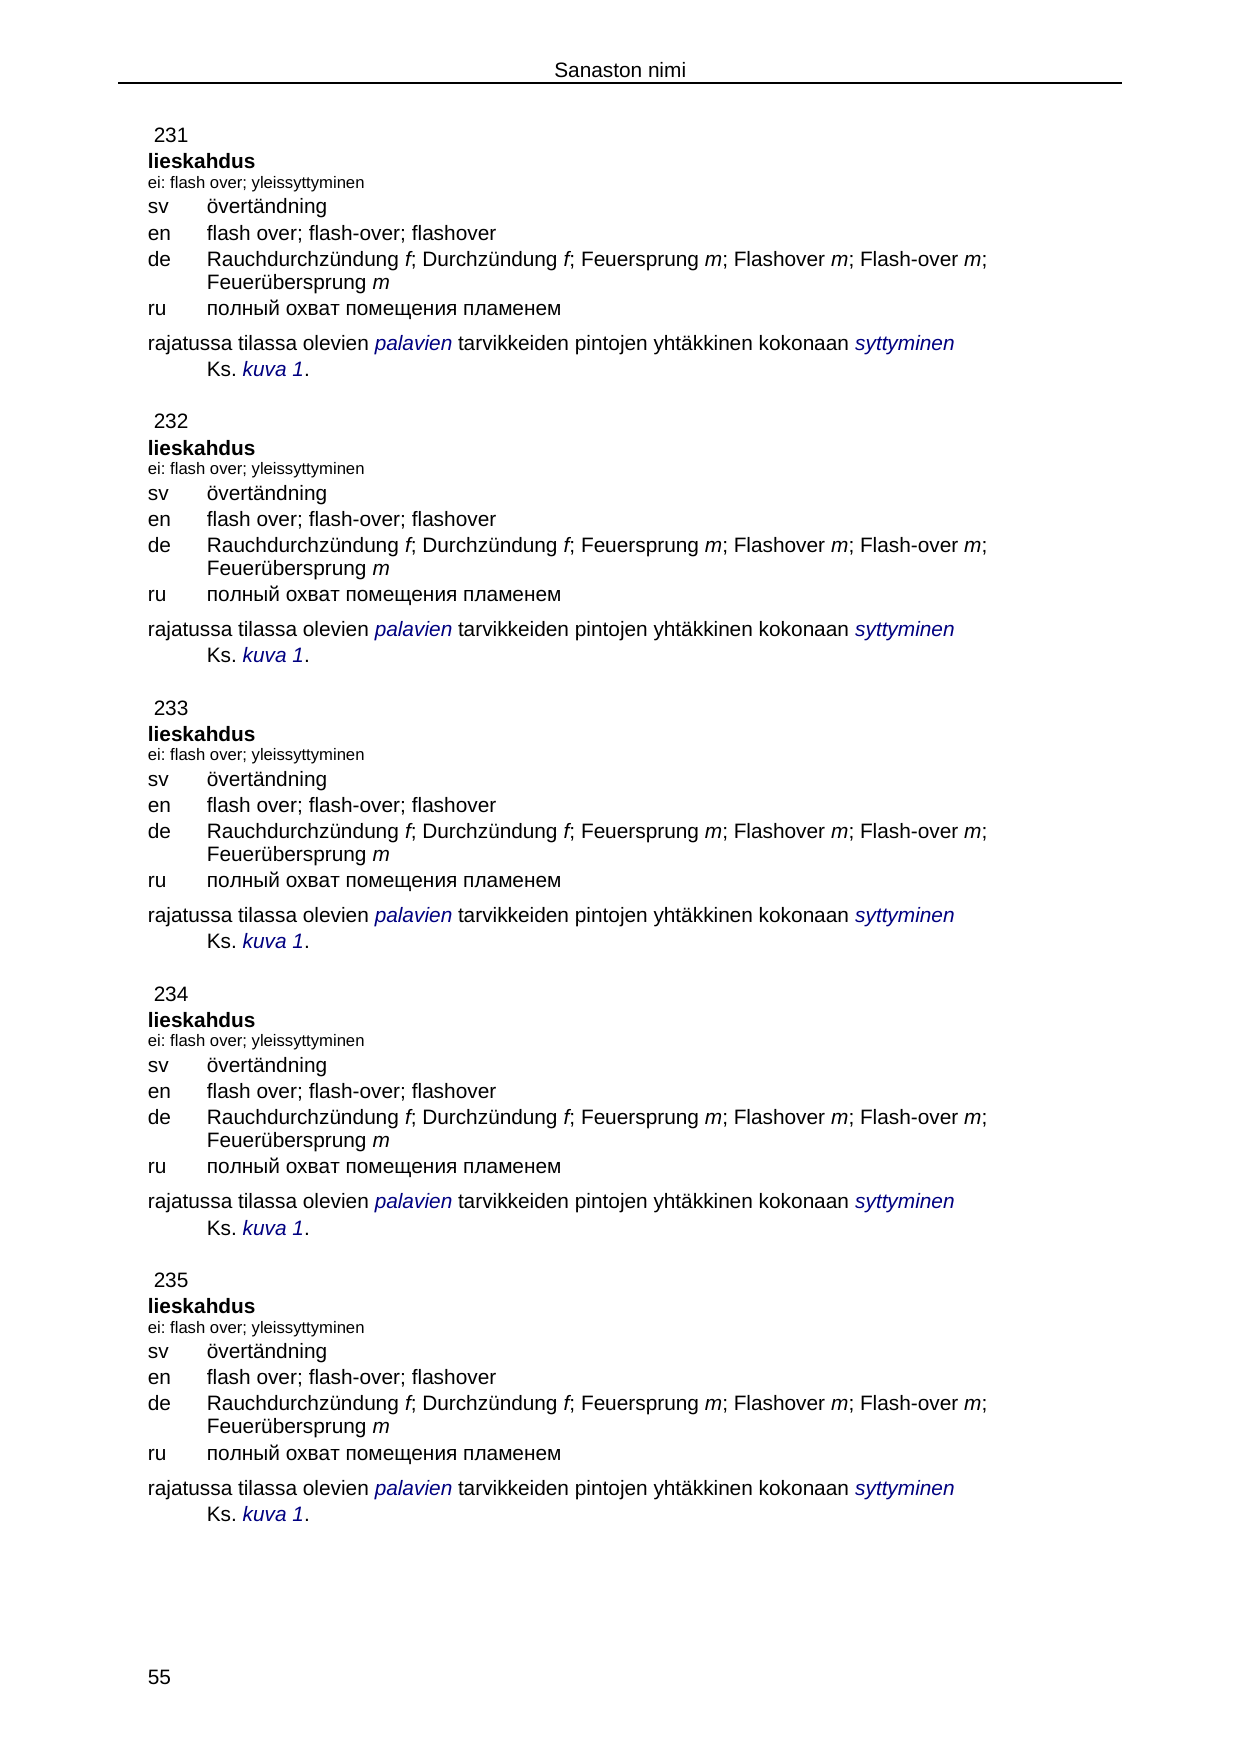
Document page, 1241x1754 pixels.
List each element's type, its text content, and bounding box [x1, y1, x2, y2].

table_header 233 lieskahdus ei: flash over; yleissyttyminen sv övertändning en flash over; flash-over; flashover de Rauchdurchzündung f; Durchzündung f; Feuersprung m; Flashover m; Flash-over m; Feuerübersprung m ru полный охват помещения пламенем rajatussa tilassa olevien palavien tarvikkeiden pintojen yhtäkkinen kokonaan syttyminen Ks. kuva 1. [118, 690, 1122, 953]
table_header 231 lieskahdus ei: flash over; yleissyttyminen sv övertändning en flash over; flash-over; flashover de Rauchdurchzündung f; Durchzündung f; Feuersprung m; Flashover m; Flash-over m; Feuerübersprung m ru полный охват помещения пламенем rajatussa tilassa olevien palavien tarvikkeiden pintojen yhtäkkinen kokonaan syttyminen Ks. kuva 1. [118, 118, 1122, 381]
table_header 232 lieskahdus ei: flash over; yleissyttyminen sv övertändning en flash over; flash-over; flashover de Rauchdurchzündung f; Durchzündung f; Feuersprung m; Flashover m; Flash-over m; Feuerübersprung m ru полный охват помещения пламенем rajatussa tilassa olevien palavien tarvikkeiden pintojen yhtäkkinen kokonaan syttyminen Ks. kuva 1. [118, 404, 1122, 667]
table_header 235 lieskahdus ei: flash over; yleissyttyminen sv övertändning en flash over; flash-over; flashover de Rauchdurchzündung f; Durchzündung f; Feuersprung m; Flashover m; Flash-over m; Feuerübersprung m ru полный охват помещения пламенем rajatussa tilassa olevien palavien tarvikkeiden pintojen yhtäkkinen kokonaan syttyminen Ks. kuva 1. [118, 1263, 1122, 1526]
table_header 234 lieskahdus ei: flash over; yleissyttyminen sv övertändning en flash over; flash-over; flashover de Rauchdurchzündung f; Durchzündung f; Feuersprung m; Flashover m; Flash-over m; Feuerübersprung m ru полный охват помещения пламенем rajatussa tilassa olevien palavien tarvikkeiden pintojen yhtäkkinen kokonaan syttyminen Ks. kuva 1. [118, 976, 1122, 1239]
